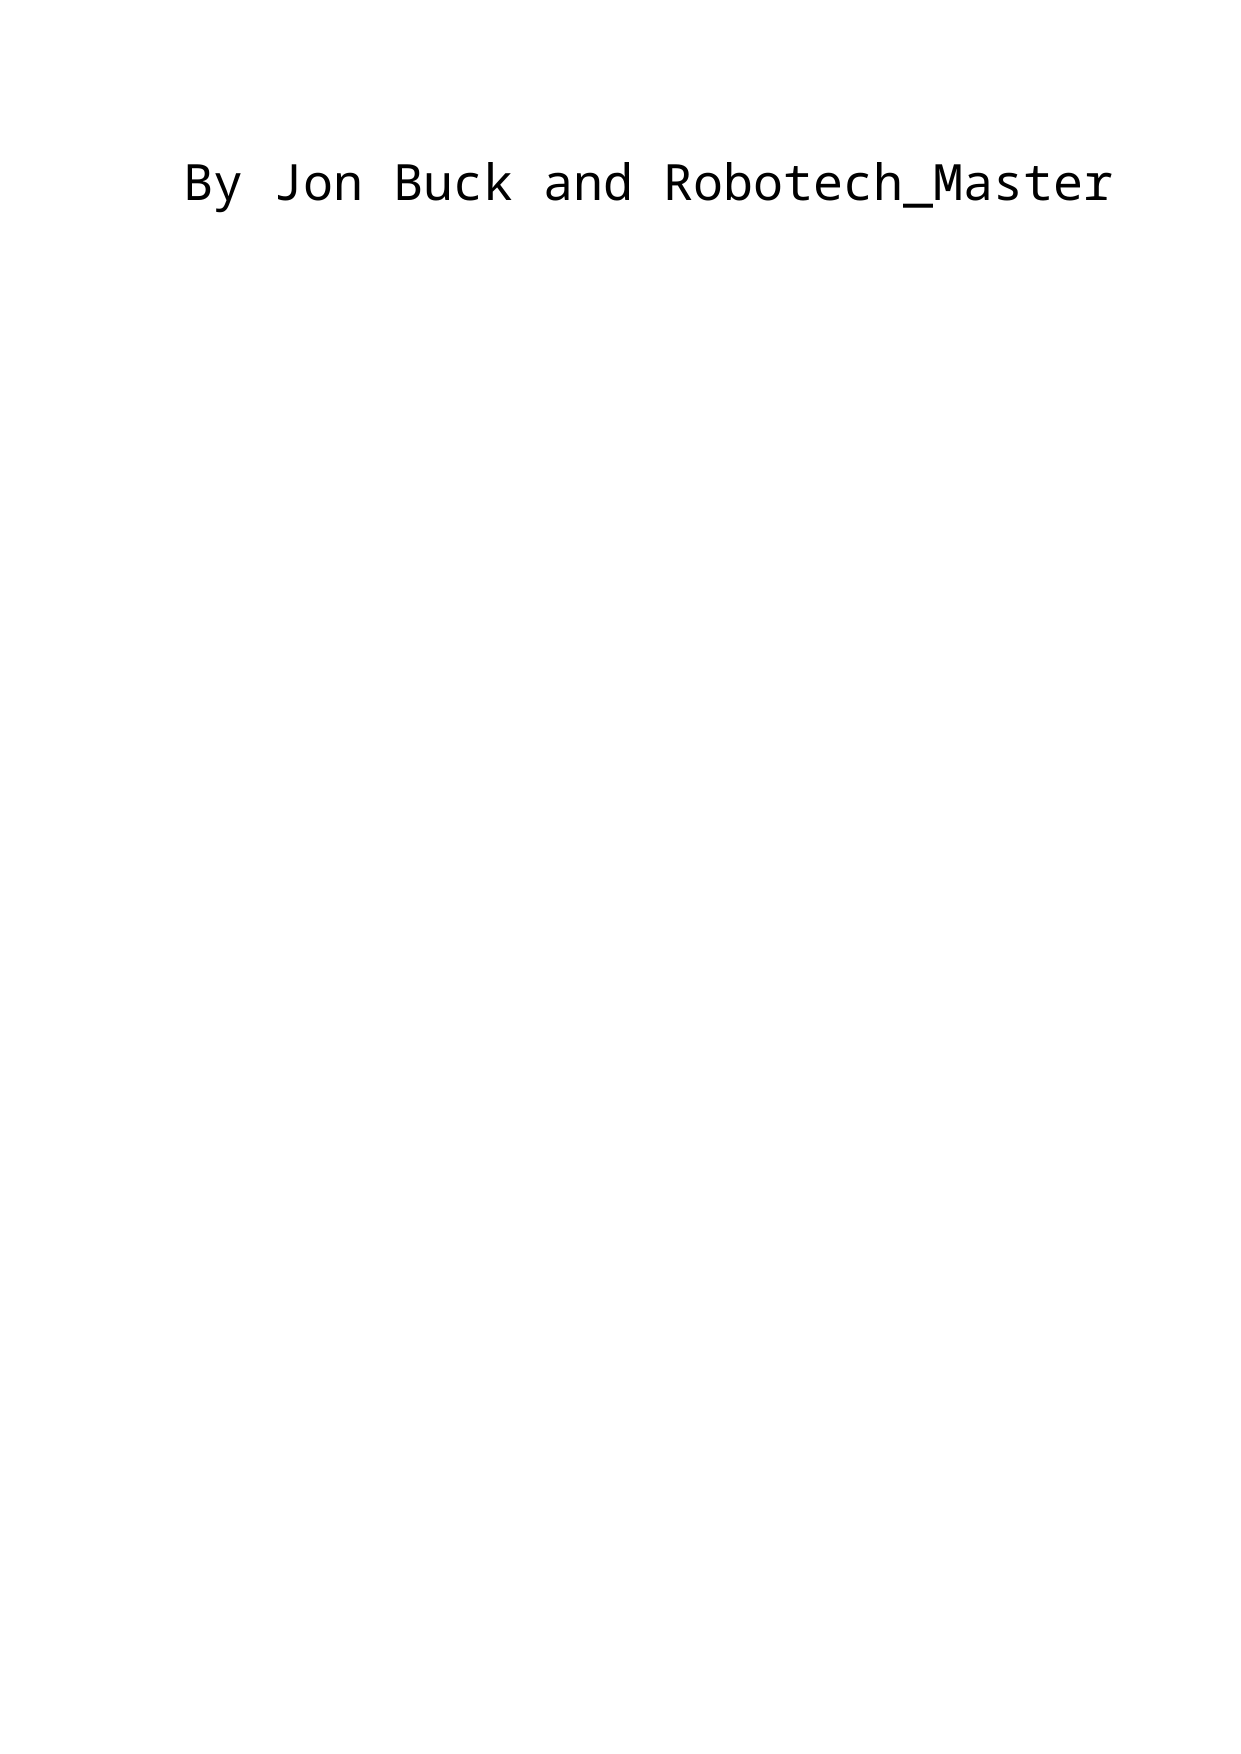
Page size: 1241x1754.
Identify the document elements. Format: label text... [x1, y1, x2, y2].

text By Jon Buck and Robotech_Master [118, 147, 1122, 215]
